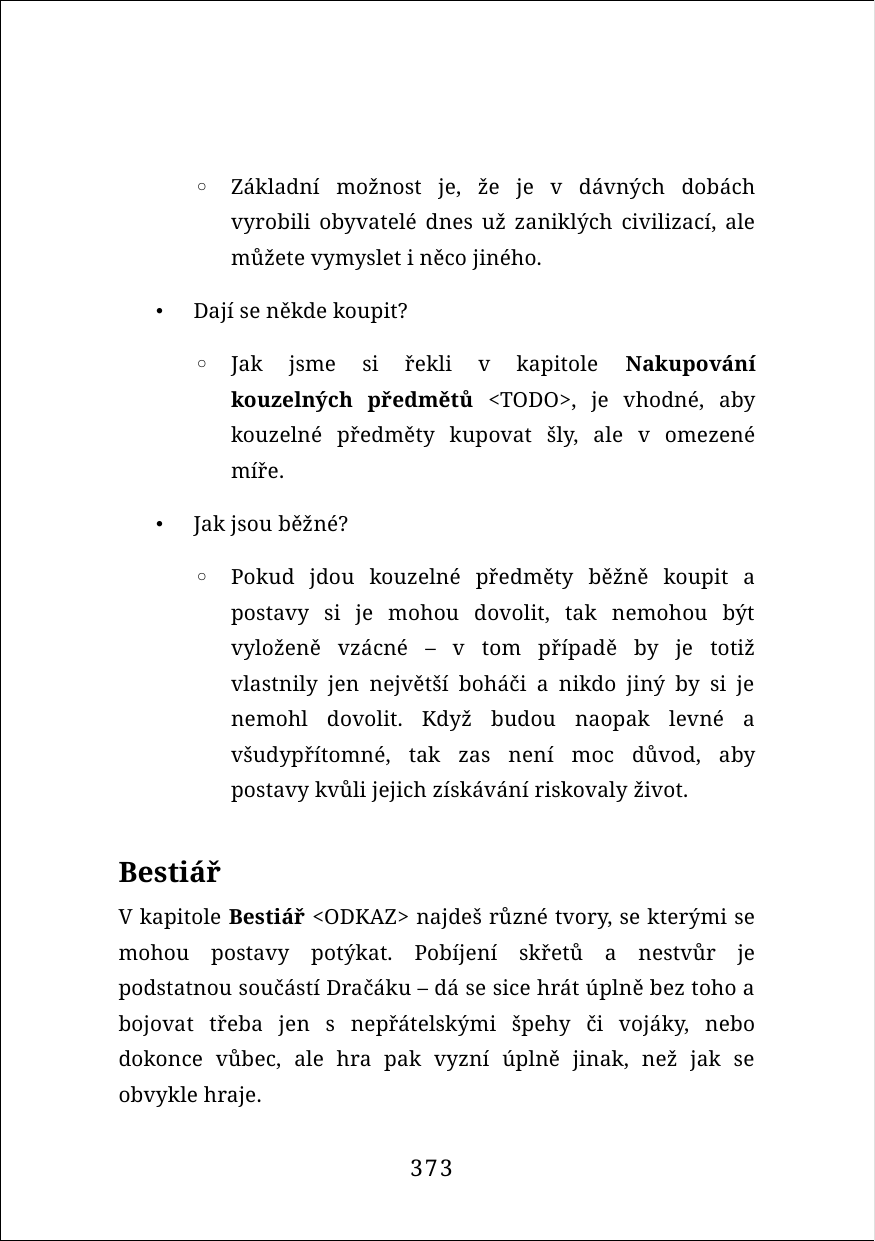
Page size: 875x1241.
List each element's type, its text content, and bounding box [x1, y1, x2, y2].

list Jak jsou běžné? [156, 509, 756, 537]
list Pokud jdou kouzelné předměty běžně koupit a postavy si je mohou dovolit, tak nemohou být vyloženě vzácné – v tom případě by je totiž vlastnily jen největší boháči a nikdo jiný by si je nemohl dovolit. Když budou naopak levné a všudypřítomné, tak zas není moc důvod, aby postavy kvůli jejich získávání riskovaly život. [193, 562, 756, 804]
list Jak jsme si řekli v kapitole Nakupování kouzelných předmětů <TODO>, je vhodné, aby kouzelné předměty kupovat šly, ale v omezené míře. [193, 349, 756, 484]
text V kapitole Bestiář <ODKAZ> najdeš různé tvory, se kterými se mohou postavy potýkat. Pobíjení skřetů a nestvůr je podstatnou součástí Dračáku – dá se sice hrát úplně bez toho a bojovat třeba jen s nepřátelskými špehy či vojáky, nebo dokonce vůbec, ale hra pak vyzní úplně jinak, než jak se obvykle hraje. [118, 902, 756, 1108]
subtitle Bestiář [118, 852, 756, 891]
list Dají se někde koupit? [156, 296, 756, 324]
list Základní možnost je, že je v dávných dobách vyrobili obyvatelé dnes už zaniklých civilizací, ale můžete vymyslet i něco jiného. [193, 172, 756, 271]
